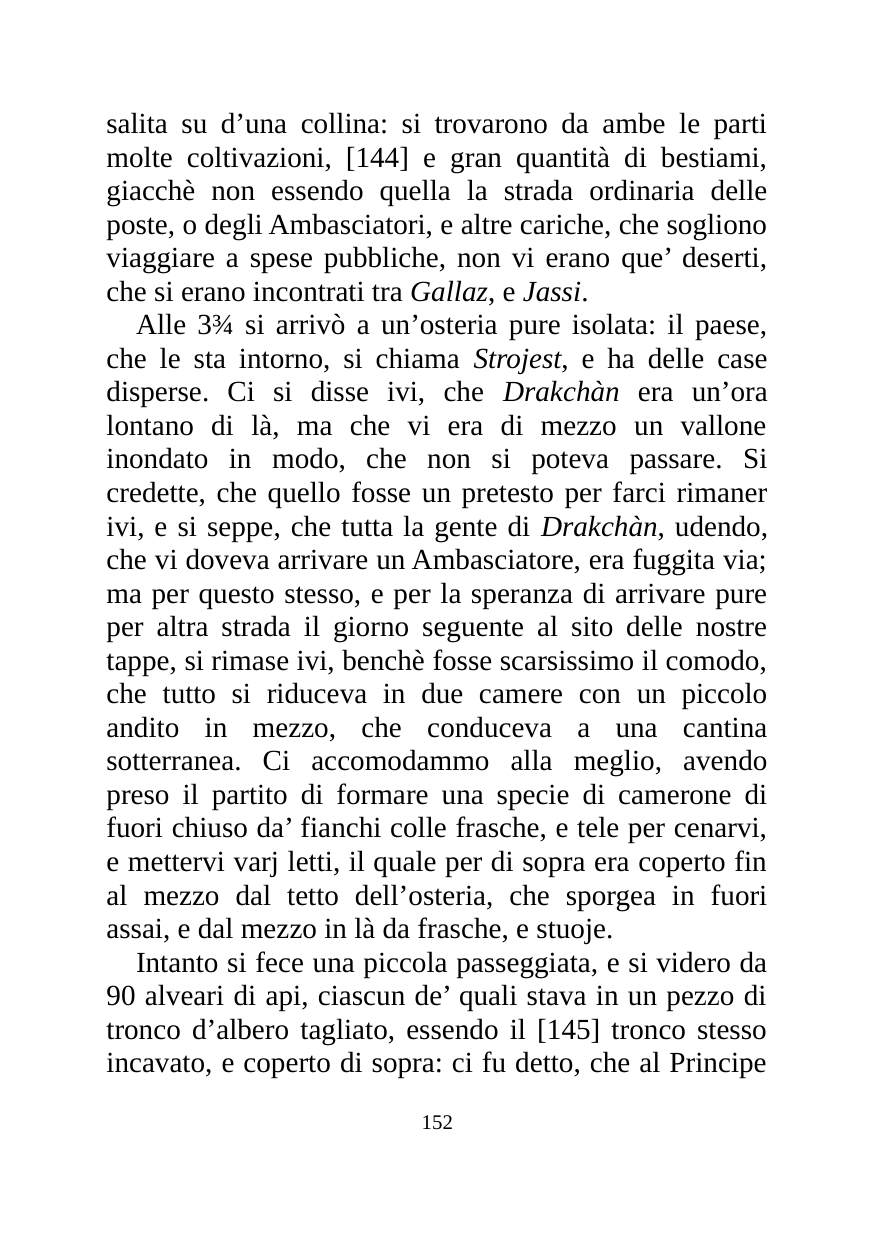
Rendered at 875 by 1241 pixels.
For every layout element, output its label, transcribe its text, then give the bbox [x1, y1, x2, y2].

text Alle 3¾ si arrivò a un’osteria pure isolata: il paese, che le sta intorno, si chiama Strojest, e ha delle case disperse. Ci si disse ivi, che Drakchàn era un’ora lontano di là, ma che vi era di mezzo un vallone inondato in modo, che non si poteva passare. Si credette, che quello fosse un pretesto per farci rimaner ivi, e si seppe, che tutta la gente di Drakchàn, udendo, che vi doveva arrivare un Ambasciatore, era fuggita via; ma per questo stesso, e per la speranza di arrivare pure per altra strada il giorno seguente al sito delle nostre tappe, si rimase ivi, benchè fosse scarsissimo il comodo, che tutto si riduceva in due camere con un piccolo andito in mezzo, che conduceva a una cantina sotterranea. Ci accomodammo alla meglio, avendo preso il partito di formare una specie di camerone di fuori chiuso da’ fianchi colle frasche, e tele per cenarvi, e mettervi varj letti, il quale per di sopra era coperto fin al mezzo dal tetto dell’osteria, che sporgea in fuori assai, e dal mezzo in là da frasche, e stuoje. [106, 307, 768, 945]
text Intanto si fece una piccola passeggiata, e si videro da 90 alveari di api, ciascun de’ quali stava in un pezzo di tronco d’albero tagliato, essendo il [145] tronco stesso incavato, e coperto di sopra: ci fu detto, che al Principe [106, 945, 768, 1079]
text salita su d’una collina: si trovarono da ambe le parti molte coltivazioni, [144] e gran quantità di bestiami, giacchè non essendo quella la strada ordinaria delle poste, o degli Ambasciatori, e altre cariche, che sogliono viaggiare a spese pubbliche, non vi erano que’ deserti, che si erano incontrati tra Gallaz, e Jassi. [106, 106, 768, 307]
